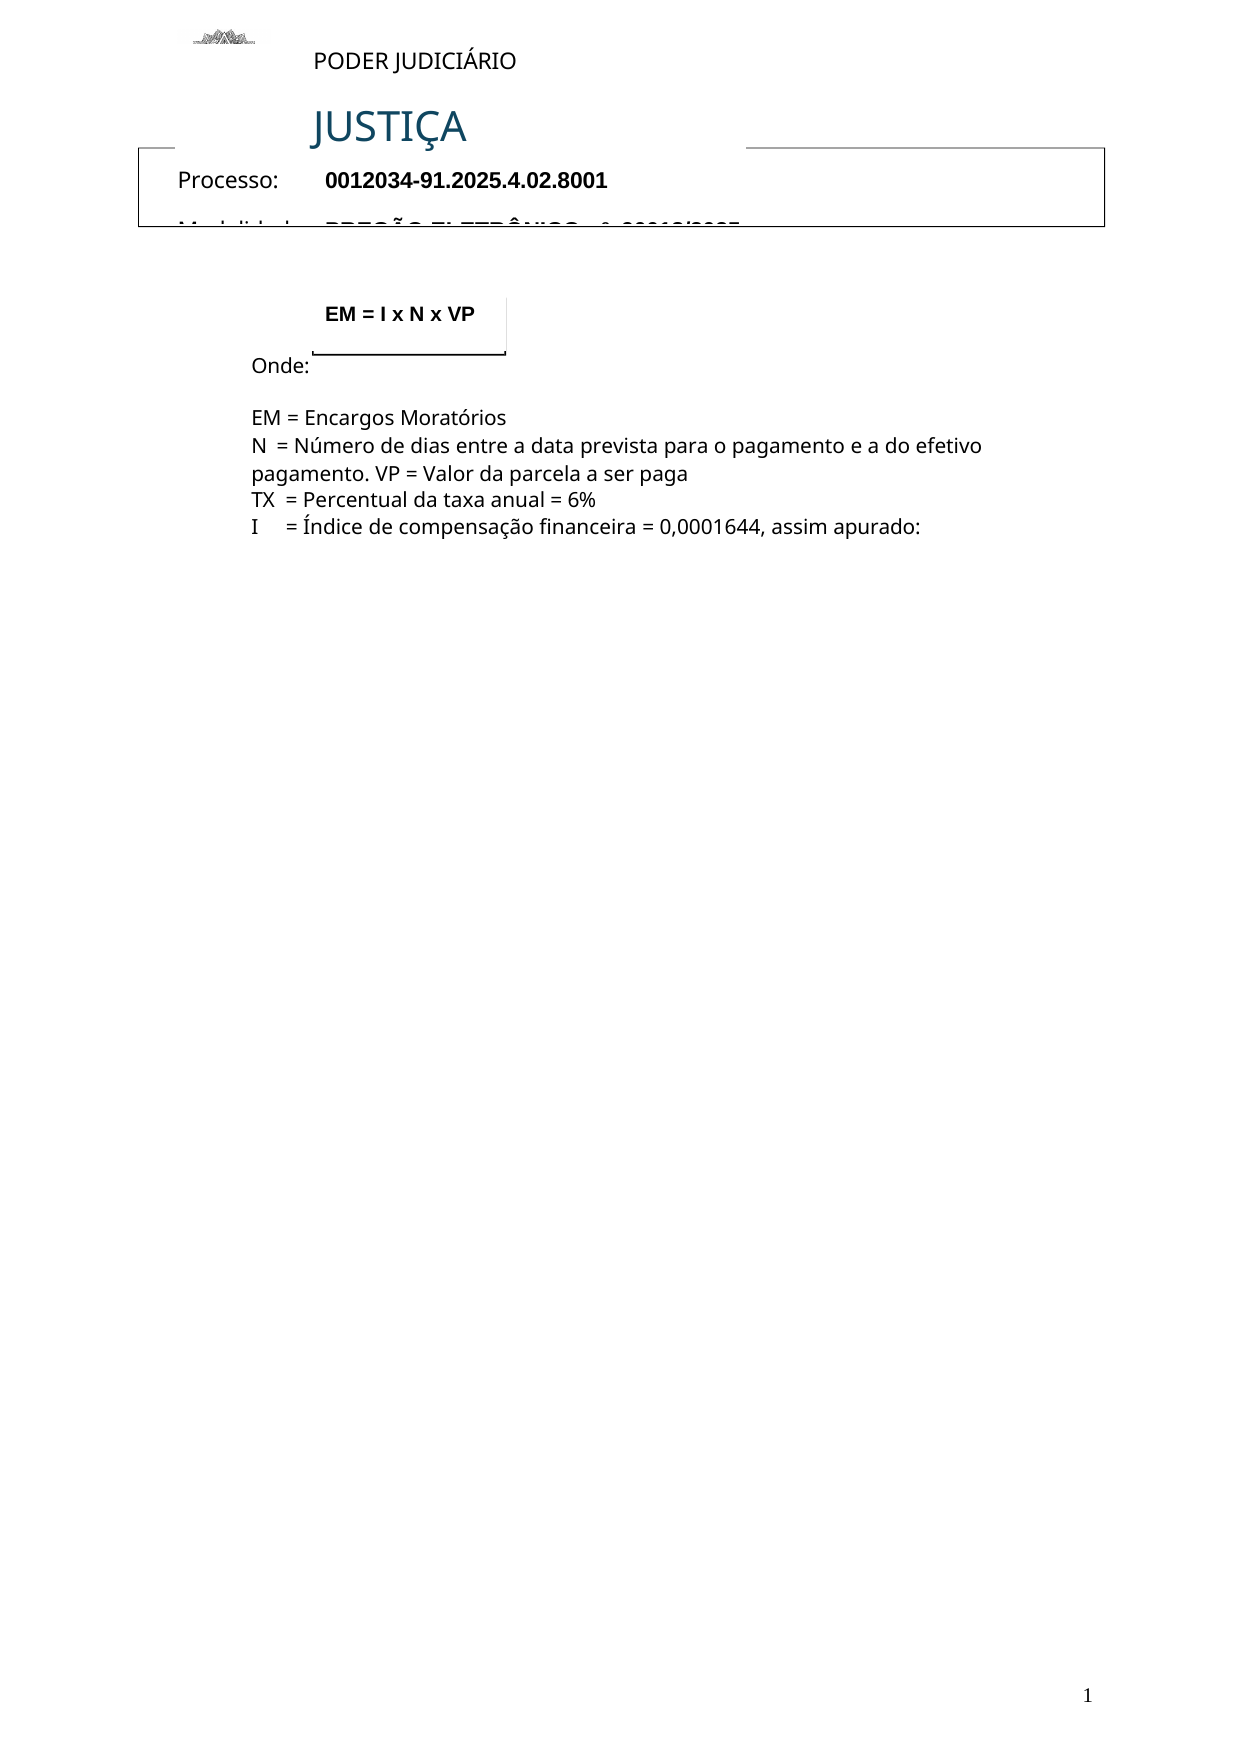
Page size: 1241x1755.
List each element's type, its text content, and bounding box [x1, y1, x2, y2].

text N = Número de dias entre a data prevista para o pagamento e a do efetivo pagamento. VP = Valor da parcela a ser paga [251, 431, 1081, 488]
text I = Índice de compensação financeira = 0,0001644, assim apurado: [251, 512, 1137, 540]
text EM = I x N x VP [325, 302, 506, 326]
text Onde: [251, 286, 1137, 379]
text TX = Percentual da taxa anual = 6% [251, 488, 1137, 512]
text EM = Encargos Moratórios [251, 403, 1137, 431]
